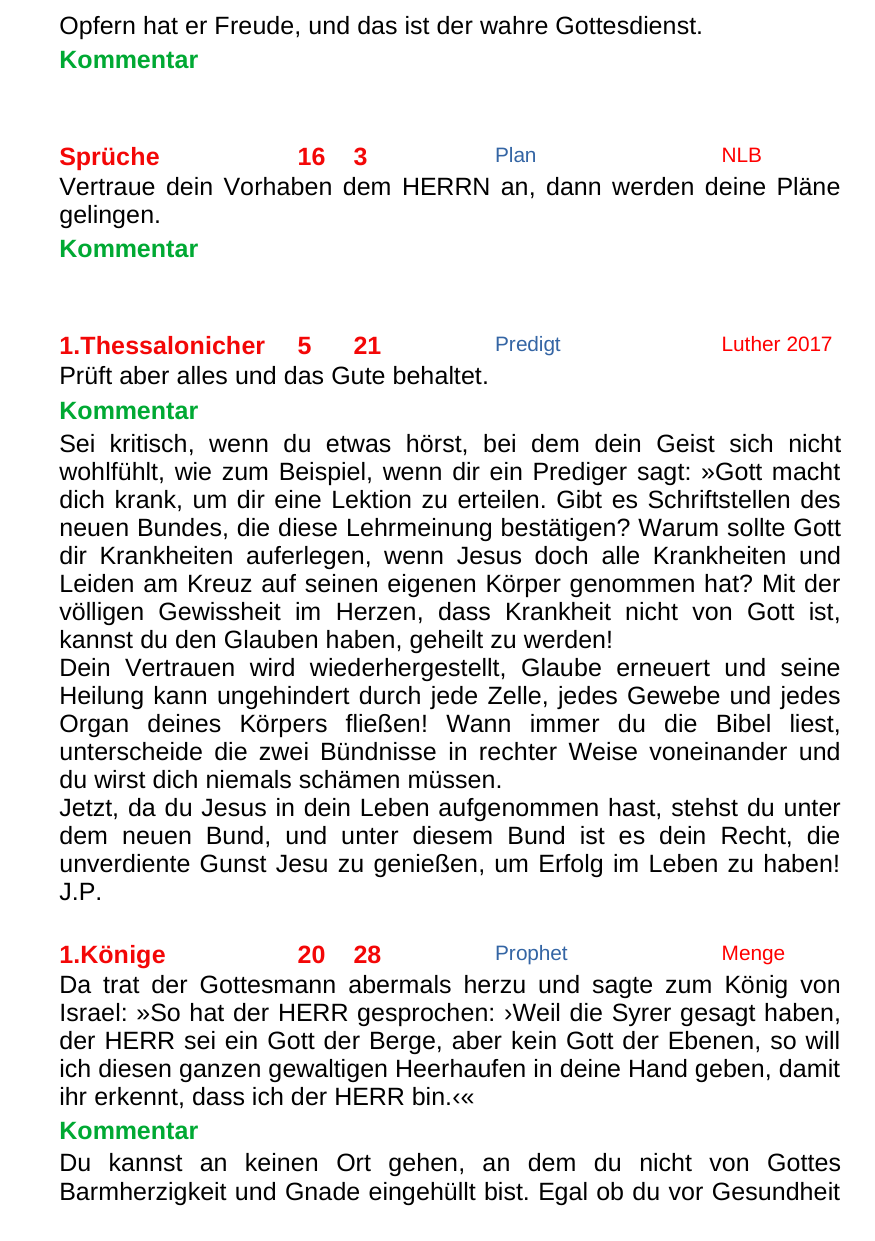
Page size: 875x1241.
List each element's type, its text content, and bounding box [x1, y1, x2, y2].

table_cell [298, 235, 342, 264]
table_cell [495, 397, 677, 427]
table_cell [677, 941, 721, 971]
table_cell Du kannst an keinen Ort gehen, an dem du nicht von Gottes Barmherzigkeit und Gnade eingehüllt bist. Egal ob du vor Gesundheit [59, 1149, 842, 1205]
table_cell [206, 1117, 297, 1146]
table_cell Kommentar [59, 1117, 206, 1146]
table_cell 20 [298, 941, 342, 971]
table_cell [353, 397, 427, 427]
table_cell [353, 46, 427, 75]
table_cell 5 [298, 332, 342, 362]
table_cell [721, 46, 842, 75]
table_cell [677, 332, 721, 362]
table_cell Menge [721, 941, 844, 971]
table_cell Kommentar [59, 235, 206, 264]
table_cell [59, 40, 844, 46]
table_cell Predigt [495, 332, 677, 362]
table_cell [59, 267, 842, 297]
table_cell Da trat der Gottesmann abermals herzu und sagte zum König von Israel: »So hat der HERR gesprochen: ›Weil die Syrer gesagt haben, der HERR sei ein Gott der Berge, aber kein Gott der Ebenen, so will ich diesen ganzen gewaltigen Heerhaufen in deine Hand geben, damit ihr erkennt, dass ich der HERR bin.‹« [59, 971, 842, 1111]
table_cell [342, 235, 353, 264]
table_cell [427, 46, 495, 75]
table_cell [427, 1117, 495, 1146]
table_cell [427, 397, 495, 427]
table_cell Kommentar [59, 397, 206, 427]
table_cell Prophet [495, 941, 677, 971]
table_cell 28 [353, 941, 427, 971]
table_cell [353, 235, 427, 264]
table_cell Plan [495, 143, 677, 173]
table_cell [677, 46, 721, 75]
table_cell [298, 46, 342, 75]
table_cell [342, 143, 353, 173]
table_cell 3 [353, 143, 427, 173]
table_cell Opfern hat er Freude, und das ist der wahre Gottesdienst. [59, 12, 842, 40]
table_cell Prüft aber alles und das Gute behaltet. [59, 362, 842, 391]
table_cell [59, 108, 844, 143]
table_cell [677, 143, 721, 173]
table_cell 16 [298, 143, 342, 173]
table_cell [427, 143, 495, 173]
table_cell [59, 391, 844, 397]
table_cell 21 [353, 332, 427, 362]
table_cell [495, 235, 677, 264]
table_cell [677, 1117, 721, 1146]
table_cell [206, 46, 297, 75]
table_cell Luther 2017 [721, 332, 844, 362]
table_cell [427, 235, 495, 264]
table_cell [342, 941, 353, 971]
table_cell [59, 297, 844, 332]
table_cell [342, 397, 353, 427]
table_cell [427, 941, 495, 971]
table_cell [59, 229, 844, 235]
table_cell [206, 235, 297, 264]
table_cell [59, 906, 844, 941]
table_cell Sprüche [59, 143, 297, 173]
table_cell [353, 1117, 427, 1146]
table_cell [721, 397, 842, 427]
table_cell [721, 235, 842, 264]
table_cell [206, 397, 297, 427]
table_cell [342, 1117, 353, 1146]
table_cell [495, 1117, 677, 1146]
table_cell [677, 397, 721, 427]
table_cell [342, 46, 353, 75]
table_cell [342, 332, 353, 362]
table_cell [298, 397, 342, 427]
table_cell [59, 1111, 844, 1117]
table_cell NLB [721, 143, 844, 173]
table_cell [298, 1117, 342, 1146]
table_cell Sei kritisch, wenn du etwas hörst, bei dem dein Geist sich nicht wohlfühlt, wie zum Beispiel, wenn dir ein Prediger sagt: »Gott macht dich krank, um dir eine Lektion zu erteilen. Gibt es Schriftstellen des neuen Bundes, die diese Lehrmeinung bestätigen? Warum sollte Gott dir Krankheiten auferlegen, wenn Jesus doch alle Krankheiten und Leiden am Kreuz auf seinen eigenen Körper genommen hat? Mit der völligen Gewissheit im Herzen, dass Krankheit nicht von Gott ist, kannst du den Glauben haben, geheilt zu werden! Dein Vertrauen wird wiederhergestellt, Glaube erneuert und seine Heilung kann ungehindert durch jede Zelle, jedes Gewebe und jedes Organ deines Körpers fließen! Wann immer du die Bibel liest, unterscheide die zwei Bündnisse in rechter Weise voneinander und du wirst dich niemals schämen müssen. Jetzt, da du Jesus in dein Leben aufgenommen hast, stehst du unter dem neuen Bund, und unter diesem Bund ist es dein Recht, die unverdiente Gunst Jesu zu genießen, um Erfolg im Leben zu haben! J.P. [59, 430, 842, 906]
table_cell [495, 46, 677, 75]
table_cell Kommentar [59, 46, 206, 75]
table_cell 1.Könige [59, 941, 297, 971]
table_cell [427, 332, 495, 362]
table_cell [677, 235, 721, 264]
table_cell 1.Thessalonicher [59, 332, 297, 362]
table_cell [721, 1117, 842, 1146]
table_cell Vertraue dein Vorhaben dem HERRN an, dann werden deine Pläne gelingen. [59, 173, 842, 229]
table_cell [59, 78, 842, 108]
